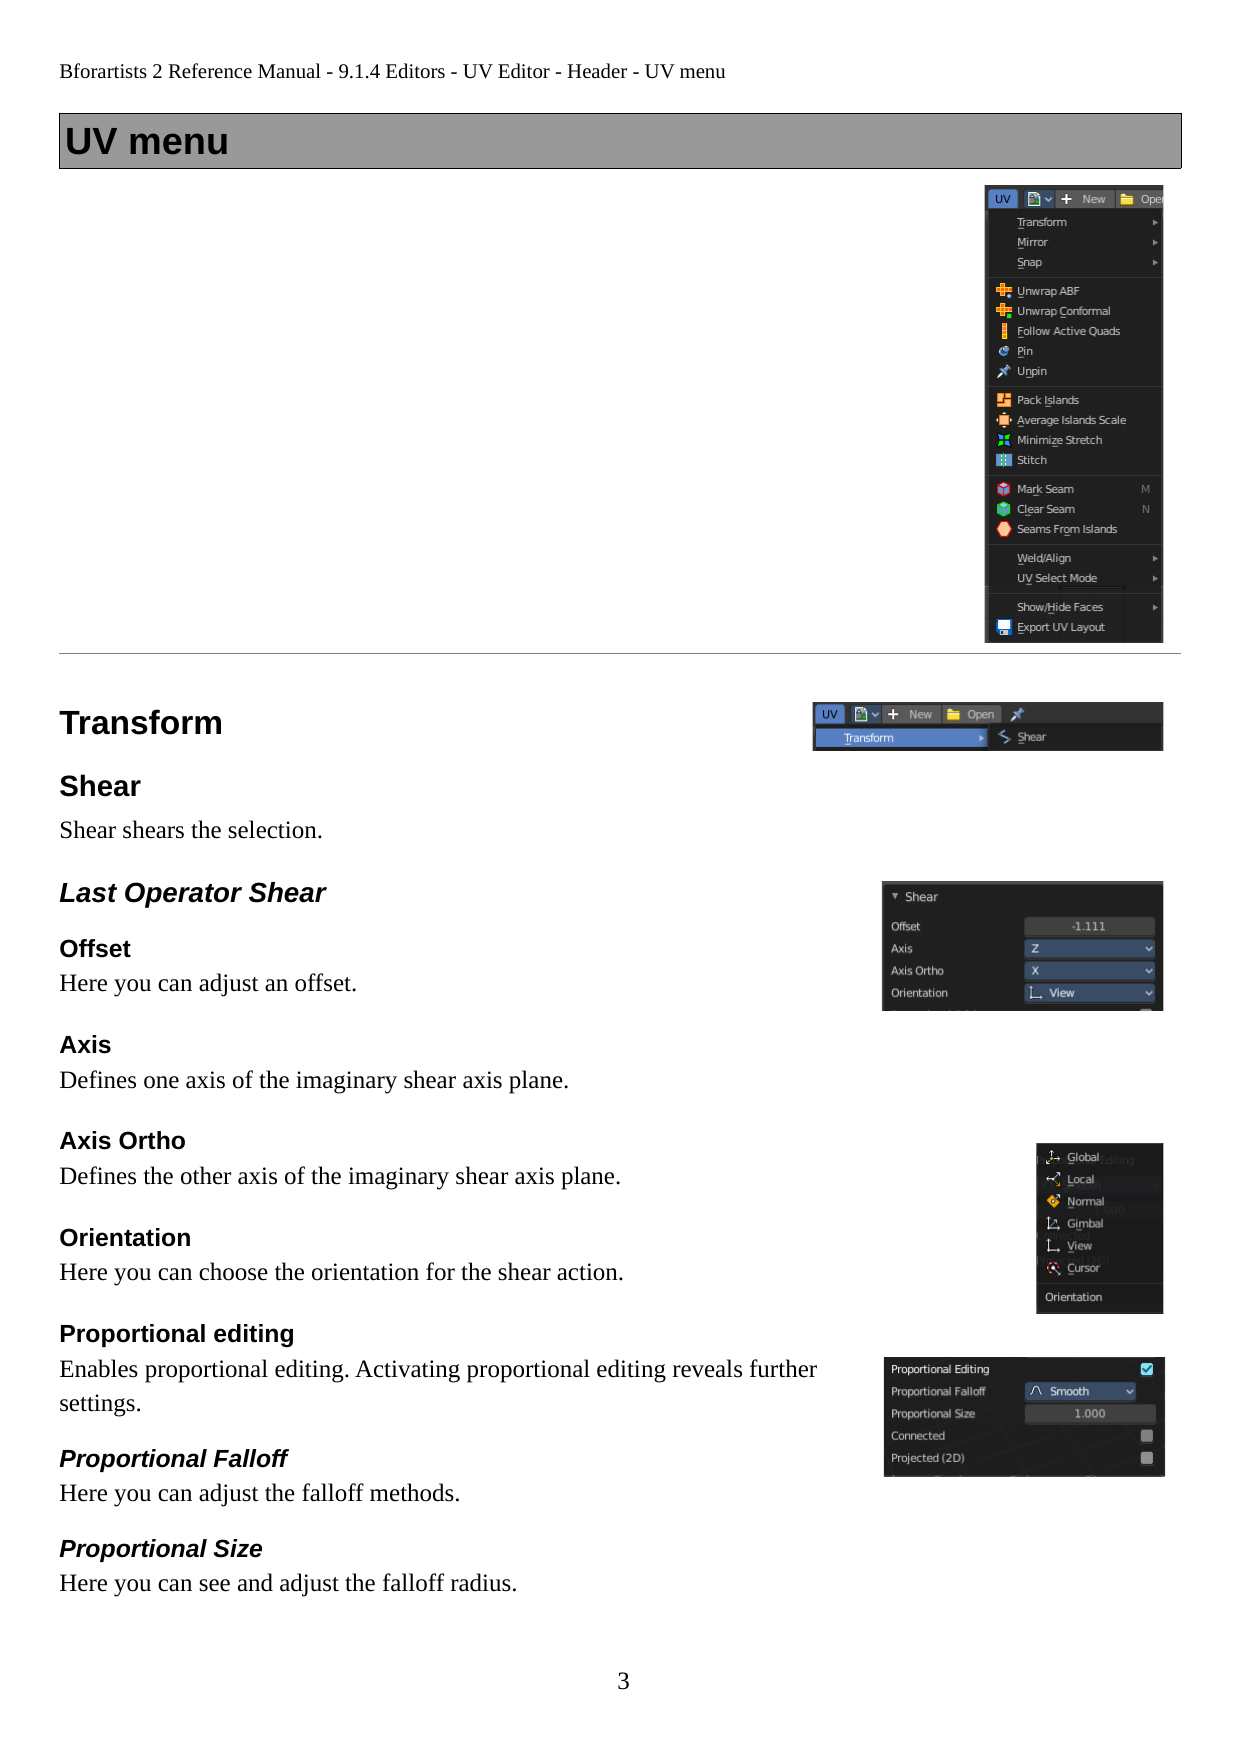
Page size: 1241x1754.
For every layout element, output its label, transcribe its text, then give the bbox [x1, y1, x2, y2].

picture [984, 185, 1164, 643]
picture [812, 702, 1164, 751]
subtitle Offset [59, 934, 881, 962]
subtitle [1166, 1444, 1181, 1472]
subtitle Proportional editing [59, 1319, 1181, 1348]
subtitle [1164, 1223, 1181, 1251]
picture [883, 1357, 1166, 1477]
table_header UV menu [60, 114, 1181, 168]
picture [881, 881, 1164, 1011]
text Here you can choose the orientation for the shear action. [59, 1257, 1036, 1286]
text Here you can adjust the falloff methods. [59, 1478, 1181, 1507]
subtitle Shear [59, 769, 1181, 803]
subtitle Orientation [59, 1223, 1036, 1251]
text Defines one axis of the imaginary shear axis plane. [59, 1065, 1181, 1093]
text Defines the other axis of the imaginary shear axis plane. [59, 1161, 1036, 1190]
subtitle Last Operator Shear [59, 877, 1181, 909]
subtitle Axis Ortho [59, 1126, 1181, 1155]
subtitle Transform [59, 703, 812, 742]
subtitle Axis [59, 1030, 1181, 1058]
text Here you can see and adjust the falloff radius. [59, 1568, 1181, 1597]
subtitle [1164, 703, 1181, 742]
subtitle Proportional Size [59, 1534, 1181, 1562]
subtitle Proportional Falloff [59, 1444, 883, 1472]
subtitle [1164, 934, 1181, 962]
text Shear shears the selection. [59, 815, 1181, 844]
picture [1036, 1143, 1164, 1314]
text Enables proportional editing. Activating proportional editing reveals further settings. [59, 1354, 1181, 1417]
text Here you can adjust an offset. [59, 968, 881, 997]
